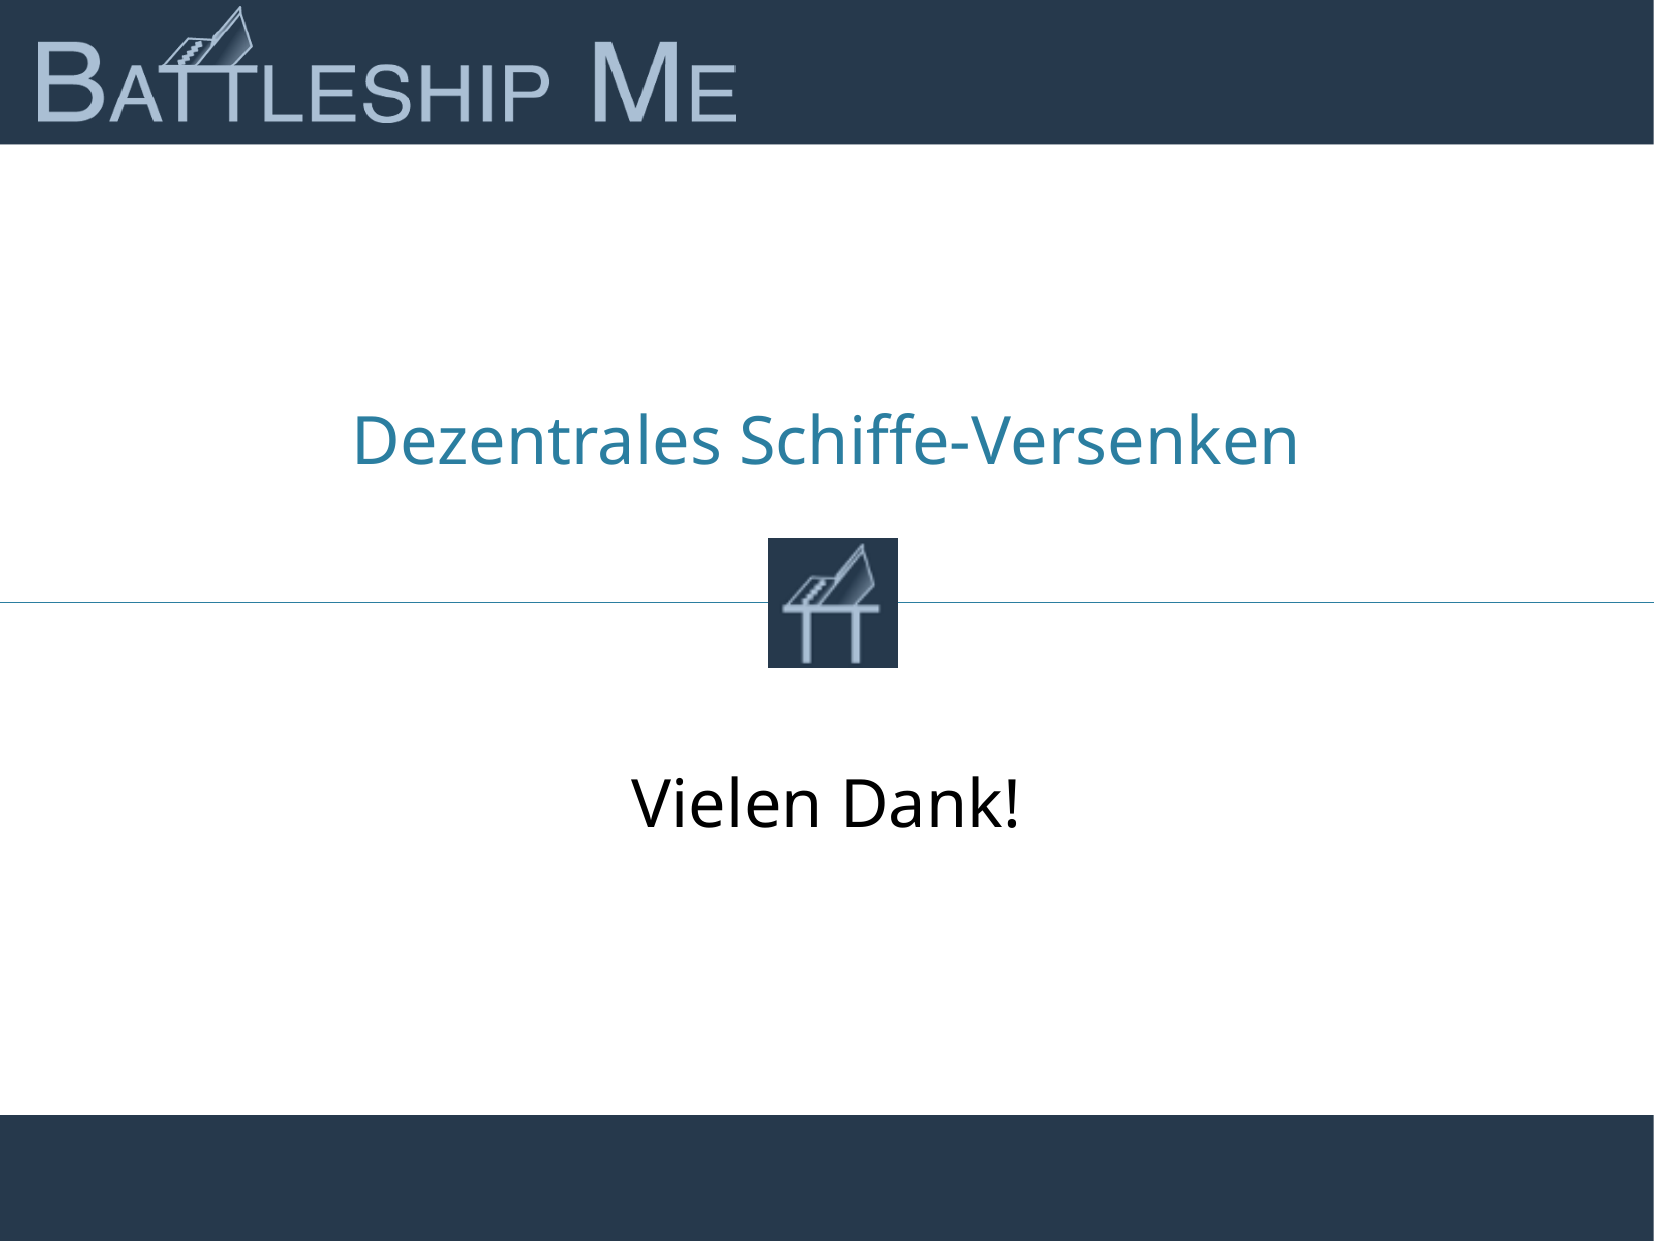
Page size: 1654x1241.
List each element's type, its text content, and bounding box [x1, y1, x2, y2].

subtitle Dezentrales Schiffe-Versenken Vielen Dank! [82, 49, 1571, 602]
picture [0, 0, 1654, 602]
picture [0, 603, 1654, 1241]
subtitle Dezentrales Schiffe-Versenken Vielen Dank! [82, 603, 1571, 1010]
picture [768, 538, 898, 668]
